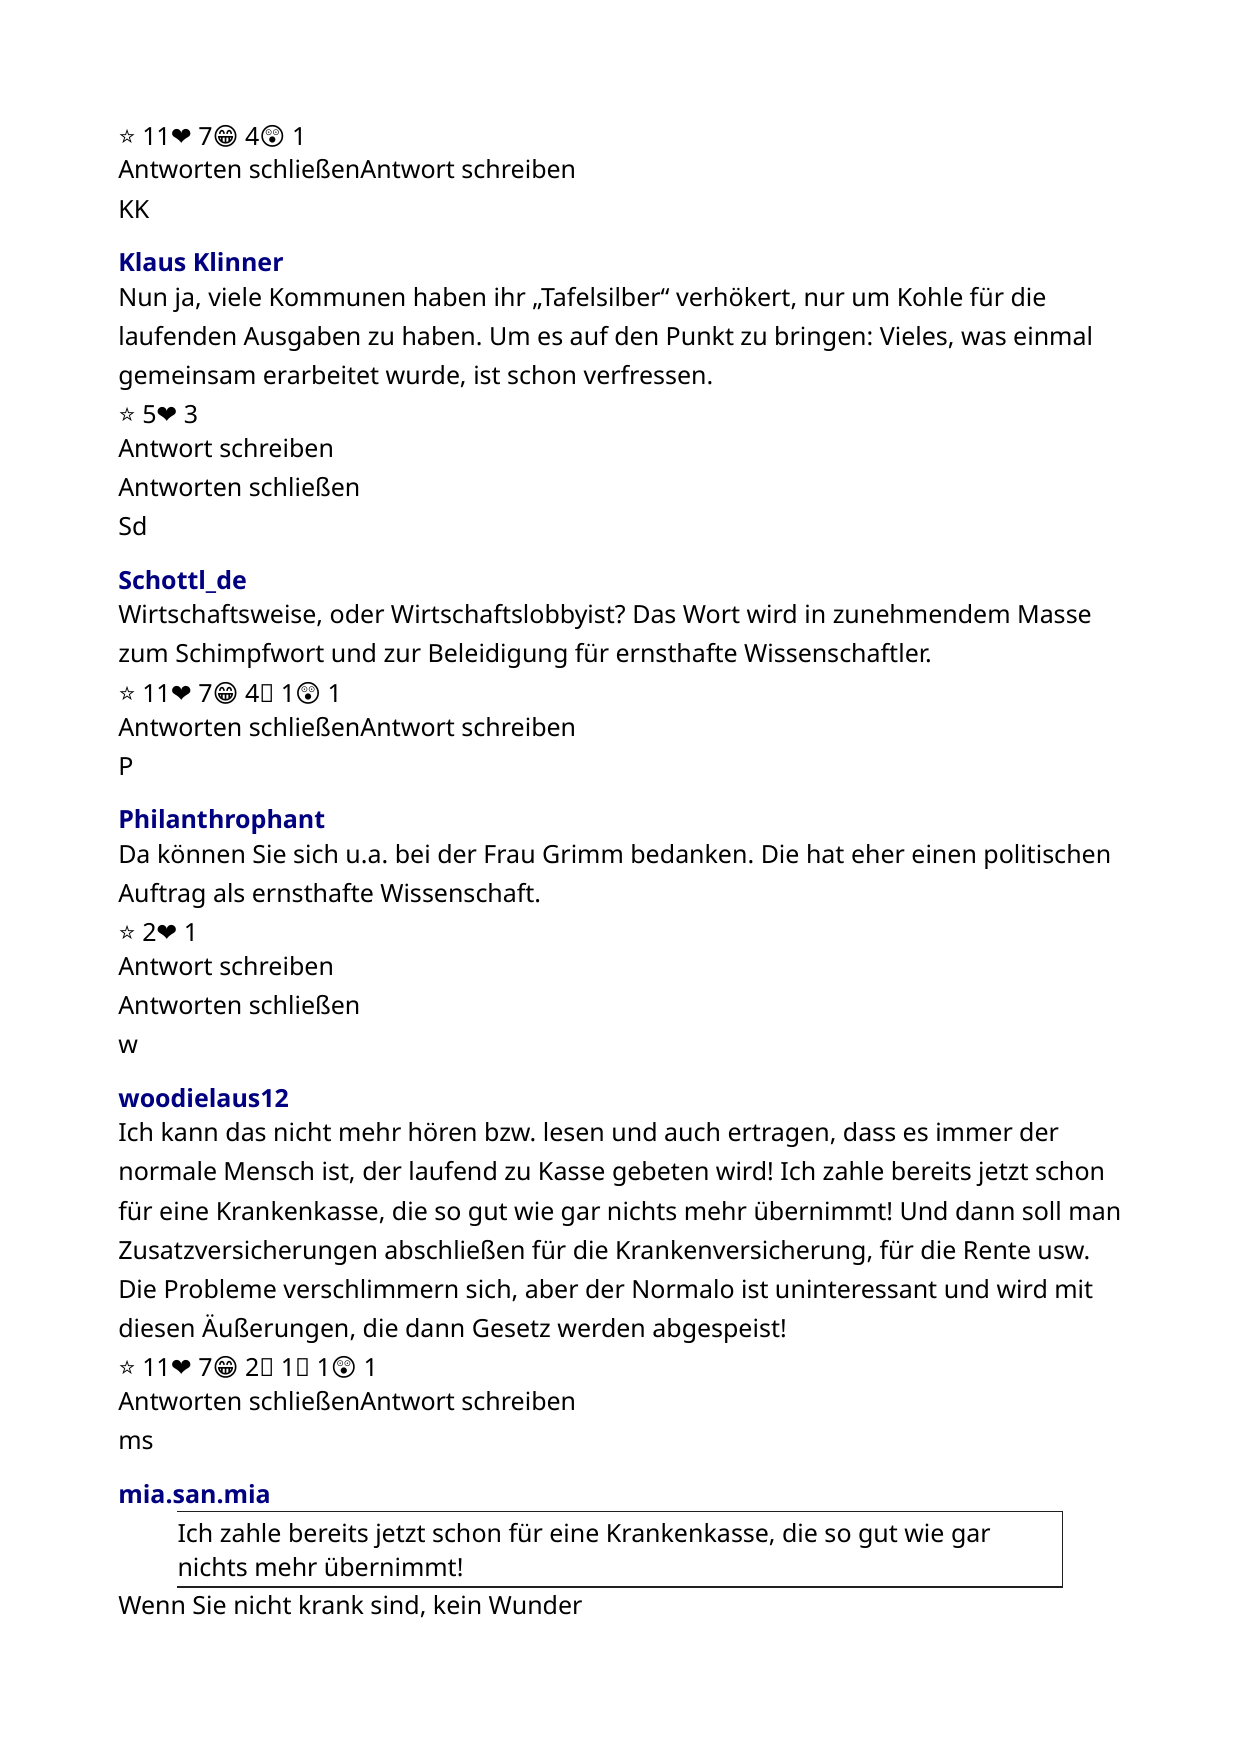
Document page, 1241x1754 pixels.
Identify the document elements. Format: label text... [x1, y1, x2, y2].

text Antworten schließen [118, 470, 1122, 504]
text ⭐️ 5❤️ 3 [118, 397, 1122, 431]
text KK [118, 191, 1122, 225]
text ⭐️ 11❤️ 7😁 4🤨 1😲 1 [118, 675, 1122, 709]
text Ich zahle bereits jetzt schon für eine Krankenkasse, die so gut wie gar nichts mehr übernimmt! [177, 1512, 1062, 1586]
text ms [118, 1423, 1122, 1457]
text w [118, 1027, 1122, 1061]
text Antwort schreiben [118, 949, 1122, 983]
text Antworten schließenAntwort schreiben [118, 709, 1122, 743]
text Antwort schreiben [118, 431, 1122, 465]
subtitle woodielaus12 [118, 1081, 1122, 1115]
text Antworten schließen [118, 988, 1122, 1022]
text ⭐️ 11❤️ 7😁 4😲 1 [118, 118, 1122, 152]
subtitle Klaus Klinner [118, 245, 1122, 279]
text Wirtschaftsweise, oder Wirtschaftslobbyist? Das Wort wird in zunehmendem Masse zum Schimpfwort und zur Beleidigung für ernsthafte Wissenschaftler. [118, 597, 1122, 670]
text Antworten schließenAntwort schreiben [118, 152, 1122, 186]
text Wenn Sie nicht krank sind, kein Wunder [118, 1588, 1122, 1622]
text Nun ja, viele Kommunen haben ihr „Tafelsilber“ verhökert, nur um Kohle für die laufenden Ausgaben zu haben. Um es auf den Punkt zu bringen: Vieles, was einmal gemeinsam erarbeitet wurde, ist schon verfressen. [118, 279, 1122, 392]
subtitle mia.san.mia [118, 1477, 1122, 1511]
text ⭐️ 2❤️ 1 [118, 914, 1122, 949]
text Ich kann das nicht mehr hören bzw. lesen und auch ertragen, dass es immer der normale Mensch ist, der laufend zu Kasse gebeten wird! Ich zahle bereits jetzt schon für eine Krankenkasse, die so gut wie gar nichts mehr übernimmt! Und dann soll man Zusatzversicherungen abschließen für die Krankenversicherung, für die Rente usw. Die Probleme verschlimmern sich, aber der Normalo ist uninteressant und wird mit diesen Äußerungen, die dann Gesetz werden abgespeist! [118, 1115, 1122, 1345]
text P [118, 748, 1122, 782]
text Da können Sie sich u.a. bei der Frau Grimm bedanken. Die hat eher einen politischen Auftrag als ernsthafte Wissenschaft. [118, 836, 1122, 909]
text Antworten schließenAntwort schreiben [118, 1384, 1122, 1418]
text ⭐️ 11❤️ 7😁 2🙁 1🤨 1😲 1 [118, 1350, 1122, 1384]
subtitle Schottl_de [118, 563, 1122, 597]
text Sd [118, 509, 1122, 543]
subtitle Philanthrophant [118, 802, 1122, 836]
